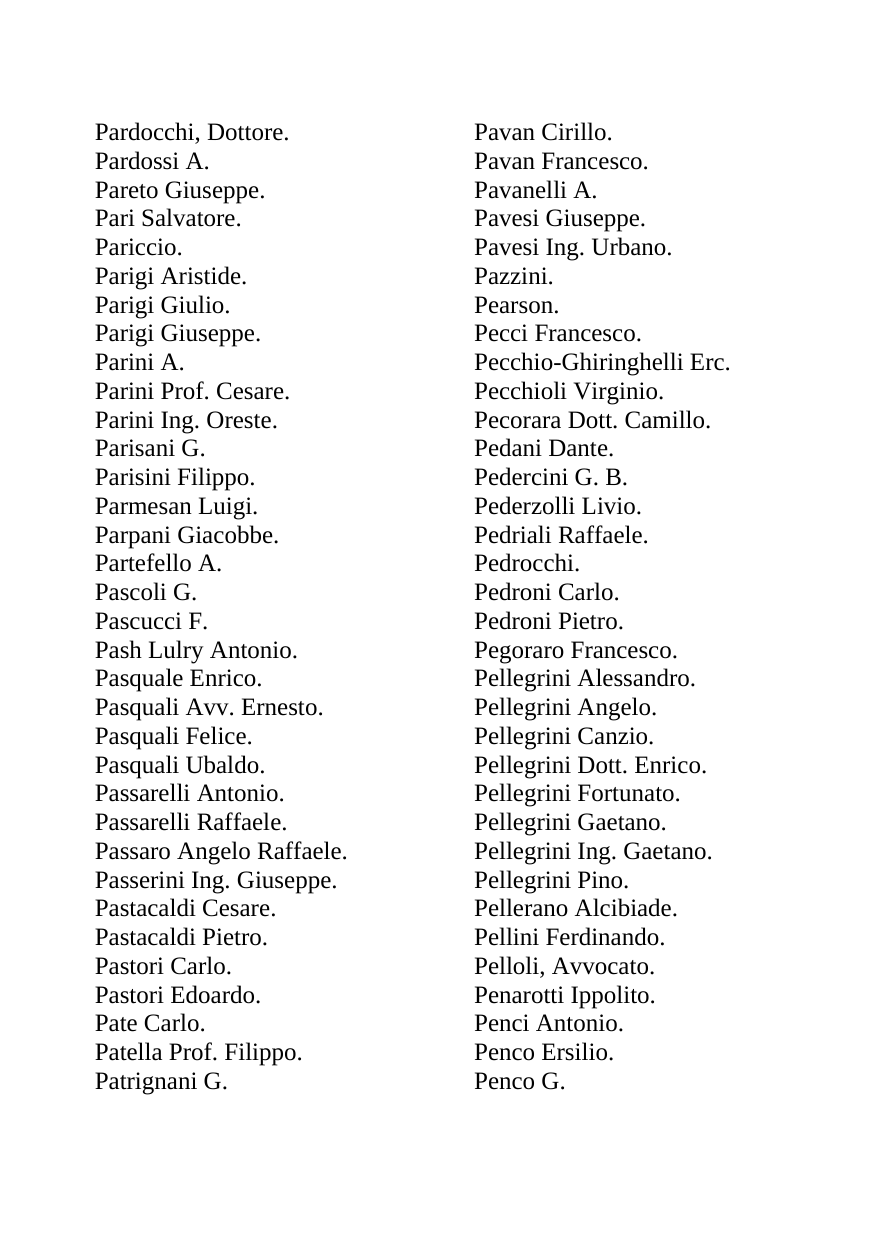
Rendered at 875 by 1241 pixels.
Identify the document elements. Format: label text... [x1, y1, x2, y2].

text Pardocchi, Dottore. [94, 117, 400, 146]
text Pedriali Raffaele. [474, 520, 779, 548]
text Pavesi Ing. Urbano. [474, 232, 779, 261]
text Pellegrini Dott. Enrico. [474, 750, 779, 778]
text Pate Carlo. [94, 1008, 400, 1037]
text Pasquali Ubaldo. [94, 750, 400, 778]
text Pastori Edoardo. [94, 980, 400, 1008]
text Pedani Dante. [474, 433, 779, 462]
text Pedroni Pietro. [474, 606, 779, 635]
text Pastacaldi Pietro. [94, 922, 400, 951]
text Pedroni Carlo. [474, 577, 779, 606]
text Pellegrini Ing. Gaetano. [474, 836, 779, 865]
text Pelloli, Avvocato. [474, 951, 779, 980]
text Pecorara Dott. Camillo. [474, 405, 779, 433]
text Pardossi A. [94, 146, 400, 175]
text Pazzini. [474, 261, 779, 290]
text Parmesan Luigi. [94, 491, 400, 520]
text Pegoraro Francesco. [474, 635, 779, 663]
text Penco Ersilio. [474, 1037, 779, 1066]
text Pecchio-Ghiringhelli Erc. [474, 347, 779, 376]
text Passerini Ing. Giuseppe. [94, 865, 400, 893]
text Pellegrini Pino. [474, 865, 779, 893]
text Penci Antonio. [474, 1008, 779, 1037]
text Patrignani G. [94, 1066, 400, 1095]
text Pellegrini Fortunato. [474, 778, 779, 807]
text Pellegrini Angelo. [474, 692, 779, 721]
text Pavanelli A. [474, 175, 779, 203]
text Parisani G. [94, 433, 400, 462]
text Passarelli Raffaele. [94, 807, 400, 836]
text Parini Ing. Oreste. [94, 405, 400, 433]
text Pederzolli Livio. [474, 491, 779, 520]
text Partefello A. [94, 548, 400, 577]
text Pecci Francesco. [474, 318, 779, 347]
text Pavan Cirillo. [474, 117, 779, 146]
text Parini Prof. Cesare. [94, 376, 400, 405]
text Parigi Giulio. [94, 290, 400, 318]
text Pasquali Avv. Ernesto. [94, 692, 400, 721]
text Pecchioli Virginio. [474, 376, 779, 405]
text Pavesi Giuseppe. [474, 203, 779, 232]
text Pellerano Alcibiade. [474, 893, 779, 922]
text Parpani Giacobbe. [94, 520, 400, 548]
text Pascucci F. [94, 606, 400, 635]
text Parini A. [94, 347, 400, 376]
text Pari Salvatore. [94, 203, 400, 232]
text Pedrocchi. [474, 548, 779, 577]
text Pellegrini Gaetano. [474, 807, 779, 836]
text Pellegrini Alessandro. [474, 663, 779, 692]
text Parisini Filippo. [94, 462, 400, 491]
text Pariccio. [94, 232, 400, 261]
text Pellegrini Canzio. [474, 721, 779, 750]
text Pearson. [474, 290, 779, 318]
text Pash Lulry Antonio. [94, 635, 400, 663]
text Pastacaldi Cesare. [94, 893, 400, 922]
text Patella Prof. Filippo. [94, 1037, 400, 1066]
text Penco G. [474, 1066, 779, 1095]
text Parigi Giuseppe. [94, 318, 400, 347]
text Pavan Francesco. [474, 146, 779, 175]
text Pasquali Felice. [94, 721, 400, 750]
text Pellini Ferdinando. [474, 922, 779, 951]
text Penarotti Ippolito. [474, 980, 779, 1008]
text Pastori Carlo. [94, 951, 400, 980]
text Pedercini G. B. [474, 462, 779, 491]
text Passarelli Antonio. [94, 778, 400, 807]
text Passaro Angelo Raffaele. [94, 836, 400, 865]
text Pareto Giuseppe. [94, 175, 400, 203]
text Parigi Aristide. [94, 261, 400, 290]
text Pascoli G. [94, 577, 400, 606]
text Pasquale Enrico. [94, 663, 400, 692]
